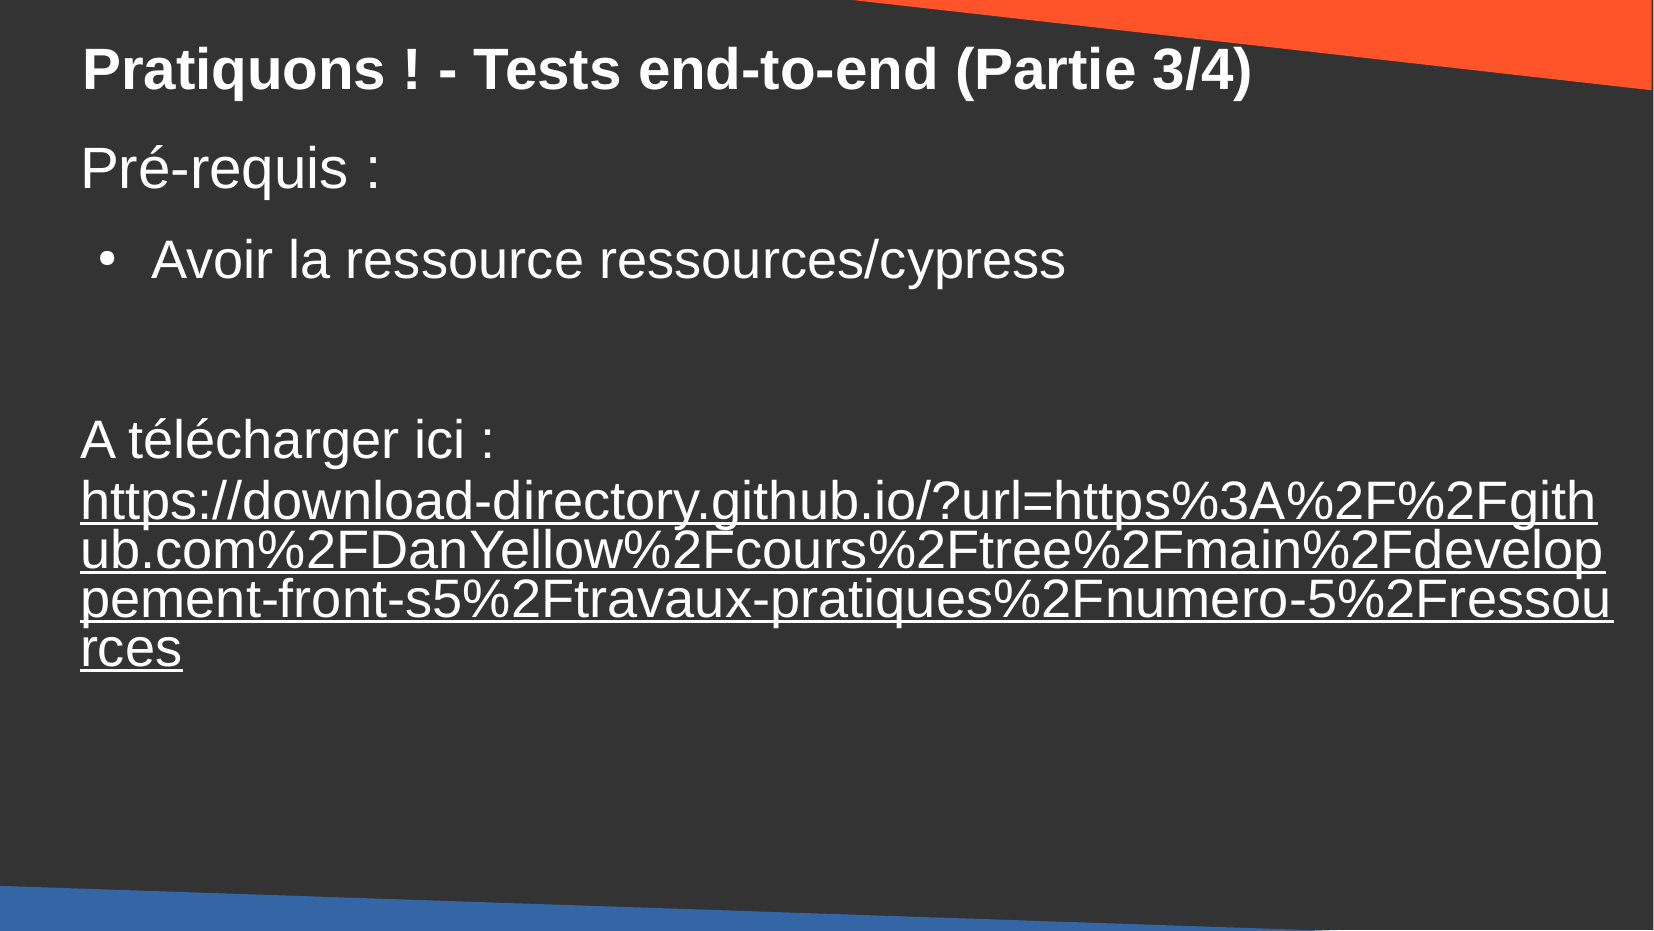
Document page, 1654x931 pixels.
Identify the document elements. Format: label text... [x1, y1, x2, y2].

text_box [852, 0, 1652, 91]
text_box [0, 885, 1337, 931]
title Pratiquons ! - Tests end-to-end (Partie 3/4) [82, 37, 1571, 114]
list Pré-requis : Avoir la ressource ressources/cypress A télécharger ici : https://download-directory.github.io/?url=https%3A%2F%2Fgithub.com%2FDanYellow%2Fcours%2Ftree%2Fmain%2Fdeveloppement-front-s5%2Ftravaux-pratiques%2Fnumero-5%2Fressources [80, 135, 1620, 721]
